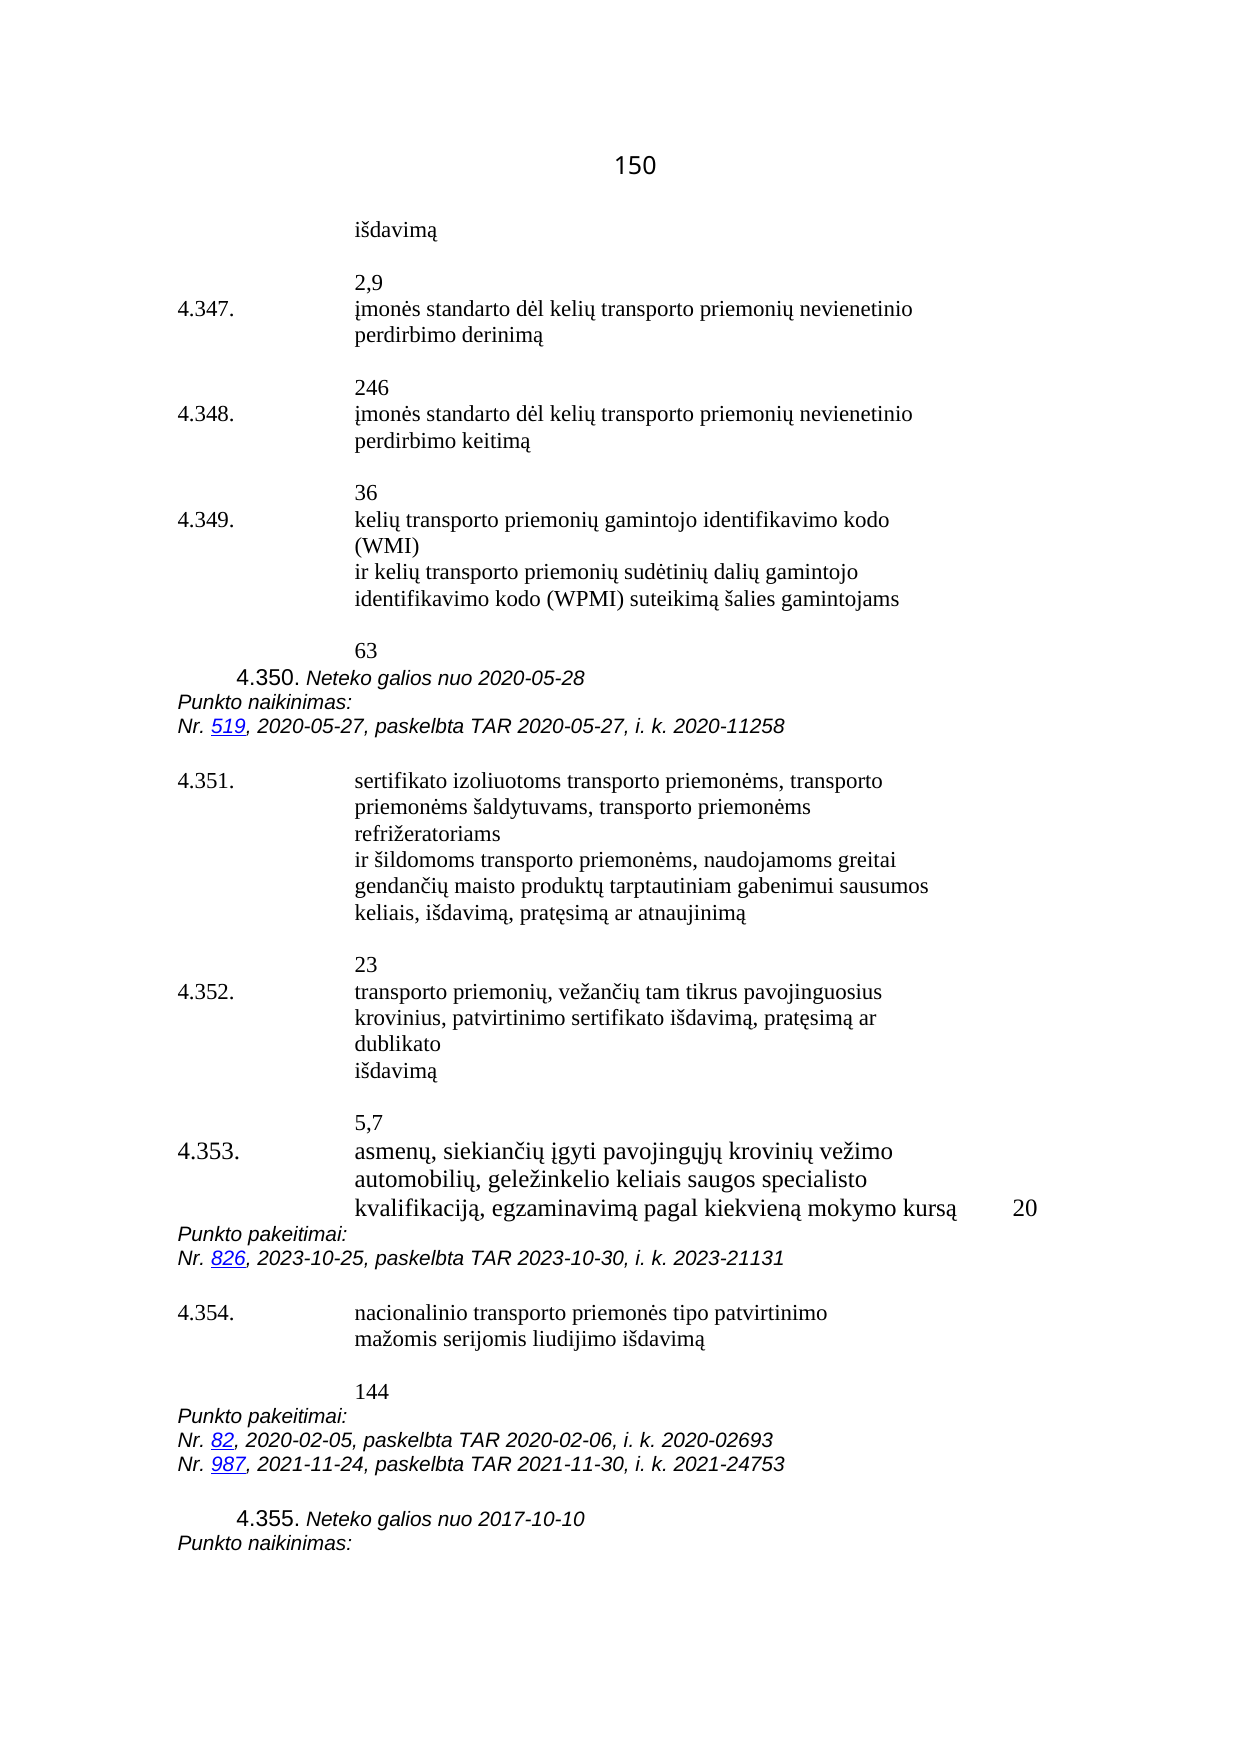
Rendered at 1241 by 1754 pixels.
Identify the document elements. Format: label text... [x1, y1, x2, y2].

text 4.351. sertifikato izoliuotoms transporto priemonėms, transporto [177, 767, 945, 793]
text ir kelių transporto priemonių sudėtinių dalių gamintojo [354, 558, 945, 585]
text Nr. 82, 2020-02-05, paskelbta TAR 2020-02-06, i. k. 2020-02693 [177, 1428, 1092, 1452]
text priemonėms šaldytuvams, transporto priemonėms refrižeratoriams [354, 793, 945, 846]
text 4.353. asmenų, siekiančių įgyti pavojingųjų krovinių vežimo [177, 1136, 1092, 1164]
text perdirbimo keitimą 36 [354, 427, 945, 506]
text 4.352. transporto priemonių, vežančių tam tikrus pavojinguosius [177, 978, 945, 1004]
text 4.354. nacionalinio transporto priemonės tipo patvirtinimo mažomis serijomis liudijimo išdavimą 144 [177, 1299, 915, 1404]
text gendančių maisto produktų tarptautiniam gabenimui sausumos [354, 872, 945, 899]
text 4.350. Neteko galios nuo 2020-05-28 [177, 664, 1092, 690]
text kvalifikaciją, egzaminavimą pagal kiekvieną mokymo kursą 20 [354, 1193, 1092, 1222]
text Punkto pakeitimai: [177, 1404, 1092, 1428]
text Punkto naikinimas: [177, 690, 1092, 714]
text Punkto naikinimas: [177, 1531, 1092, 1555]
text krovinius, patvirtinimo sertifikato išdavimą, pratęsimą ar dublikato [354, 1004, 945, 1057]
text perdirbimo derinimą 246 [354, 321, 945, 400]
text Nr. 987, 2021-11-24, paskelbta TAR 2021-11-30, i. k. 2021-24753 [177, 1452, 1092, 1476]
text 4.348. įmonės standarto dėl kelių transporto priemonių nevienetinio [177, 400, 945, 427]
text Nr. 519, 2020-05-27, paskelbta TAR 2020-05-27, i. k. 2020-11258 [177, 714, 1092, 738]
text Punkto pakeitimai: [177, 1222, 1092, 1246]
text 4.347. įmonės standarto dėl kelių transporto priemonių nevienetinio [177, 295, 945, 321]
text 4.349. kelių transporto priemonių gamintojo identifikavimo kodo (WMI) [177, 506, 945, 558]
text identifikavimo kodo (WPMI) suteikimą šalies gamintojams 63 [354, 585, 945, 664]
text ir šildomoms transporto priemonėms, naudojamoms greitai [354, 846, 945, 872]
text Nr. 826, 2023-10-25, paskelbta TAR 2023-10-30, i. k. 2023-21131 [177, 1246, 1092, 1270]
text automobilių, geležinkelio keliais saugos specialisto [354, 1164, 1092, 1193]
text išdavimą 5,7 [354, 1057, 945, 1136]
text 4.355. Neteko galios nuo 2017-10-10 [177, 1505, 1092, 1531]
text keliais, išdavimą, pratęsimą ar atnaujinimą 23 [354, 899, 945, 978]
text išdavimą 2,9 [354, 216, 945, 295]
